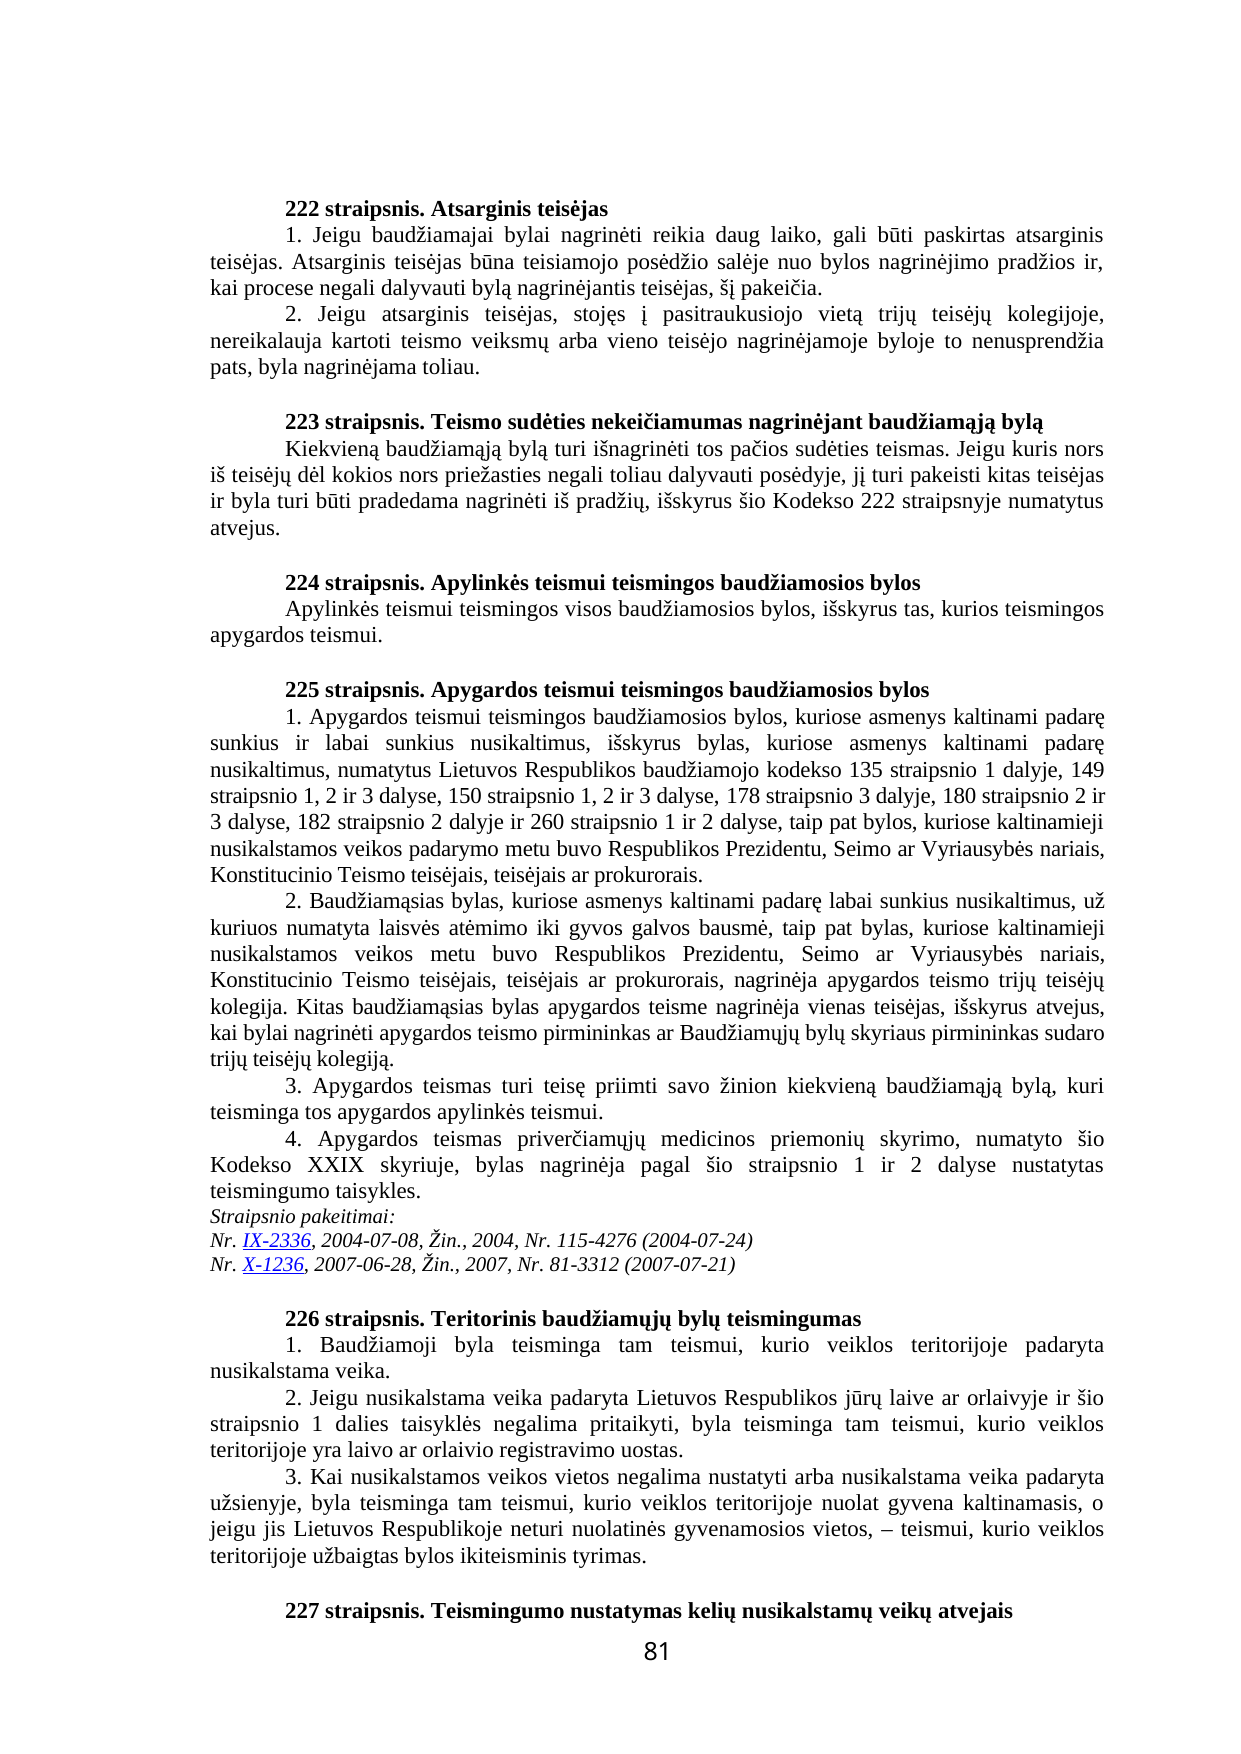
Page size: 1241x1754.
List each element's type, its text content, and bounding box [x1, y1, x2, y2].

text 1. Apygardos teismui teismingos baudžiamosios bylos, kuriose asmenys kaltinami padarę sunkius ir labai sunkius nusikaltimus, išskyrus bylas, kuriose asmenys kaltinami padarę nusikaltimus, numatytus Lietuvos Respublikos baudžiamojo kodekso 135 straipsnio 1 dalyje, 149 straipsnio 1, 2 ir 3 dalyse, 150 straipsnio 1, 2 ir 3 dalyse, 178 straipsnio 3 dalyje, 180 straipsnio 2 ir 3 dalyse, 182 straipsnio 2 dalyje ir 260 straipsnio 1 ir 2 dalyse, taip pat bylos, kuriose kaltinamieji nusikalstamos veikos padarymo metu buvo Respublikos Prezidentu, Seimo ar Vyriausybės nariais, Konstitucinio Teismo teisėjais, teisėjais ar prokurorais. [210, 703, 1106, 887]
text 3. Kai nusikalstamos veikos vietos negalima nustatyti arba nusikalstama veika padaryta užsienyje, byla teisminga tam teismui, kurio veiklos teritorijoje nuolat gyvena kaltinamasis, o jeigu jis Lietuvos Respublikoje neturi nuolatinės gyvenamosios vietos, – teismui, kurio veiklos teritorijoje užbaigtas bylos ikiteisminis tyrimas. [210, 1463, 1106, 1568]
text 226 straipsnis. Teritorinis baudžiamųjų bylų teismingumas [210, 1304, 1106, 1331]
text 224 straipsnis. Apylinkės teismui teismingos baudžiamosios bylos [210, 569, 1106, 595]
text 2. Jeigu nusikalstama veika padaryta Lietuvos Respublikos jūrų laive ar orlaivyje ir šio straipsnio 1 dalies taisyklės negalima pritaikyti, byla teisminga tam teismui, kurio veiklos teritorijoje yra laivo ar orlaivio registravimo uostas. [210, 1384, 1106, 1463]
text Straipsnio pakeitimai: [210, 1204, 1106, 1228]
text 3. Apygardos teismas turi teisę priimti savo žinion kiekvieną baudžiamąją bylą, kuri teisminga tos apygardos apylinkės teismui. [210, 1072, 1106, 1124]
text 227 straipsnis. Teismingumo nustatymas kelių nusikalstamų veikų atvejais [285, 1597, 1106, 1623]
text 223 straipsnis. Teismo sudėties nekeičiamumas nagrinėjant baudžiamąją bylą [285, 408, 1106, 434]
text Apylinkės teismui teismingos visos baudžiamosios bylos, išskyrus tas, kurios teismingos apygardos teismui. [210, 595, 1106, 648]
text Nr. IX-2336, 2004-07-08, Žin., 2004, Nr. 115-4276 (2004-07-24) [210, 1228, 1106, 1252]
text Nr. X-1236, 2007-06-28, Žin., 2007, Nr. 81-3312 (2007-07-21) [210, 1252, 1106, 1276]
text 1. Baudžiamoji byla teisminga tam teismui, kurio veiklos teritorijoje padaryta nusikalstama veika. [210, 1331, 1106, 1384]
text 2. Jeigu atsarginis teisėjas, stojęs į pasitraukusiojo vietą trijų teisėjų kolegijoje, nereikalauja kartoti teismo veiksmų arba vieno teisėjo nagrinėjamoje byloje to nenusprendžia pats, byla nagrinėjama toliau. [210, 300, 1106, 379]
text 222 straipsnis. Atsarginis teisėjas [210, 195, 1106, 221]
text 2. Baudžiamąsias bylas, kuriose asmenys kaltinami padarę labai sunkius nusikaltimus, už kuriuos numatyta laisvės atėmimo iki gyvos galvos bausmė, taip pat bylas, kuriose kaltinamieji nusikalstamos veikos metu buvo Respublikos Prezidentu, Seimo ar Vyriausybės nariais, Konstitucinio Teismo teisėjais, teisėjais ar prokurorais, nagrinėja apygardos teismo trijų teisėjų kolegija. Kitas baudžiamąsias bylas apygardos teisme nagrinėja vienas teisėjas, išskyrus atvejus, kai bylai nagrinėti apygardos teismo pirmininkas ar Baudžiamųjų bylų skyriaus pirmininkas sudaro trijų teisėjų kolegiją. [210, 887, 1106, 1072]
text 225 straipsnis. Apygardos teismui teismingos baudžiamosios bylos [210, 677, 1106, 703]
text Kiekvieną baudžiamąją bylą turi išnagrinėti tos pačios sudėties teismas. Jeigu kuris nors iš teisėjų dėl kokios nors priežasties negali toliau dalyvauti posėdyje, jį turi pakeisti kitas teisėjas ir byla turi būti pradedama nagrinėti iš pradžių, išskyrus šio Kodekso 222 straipsnyje numatytus atvejus. [210, 434, 1106, 540]
text 1. Jeigu baudžiamajai bylai nagrinėti reikia daug laiko, gali būti paskirtas atsarginis teisėjas. Atsarginis teisėjas būna teisiamojo posėdžio salėje nuo bylos nagrinėjimo pradžios ir, kai procese negali dalyvauti bylą nagrinėjantis teisėjas, šį pakeičia. [210, 221, 1106, 300]
text 4. Apygardos teismas priverčiamųjų medicinos priemonių skyrimo, numatyto šio Kodekso XXIX skyriuje, bylas nagrinėja pagal šio straipsnio 1 ir 2 dalyse nustatytas teismingumo taisykles. [210, 1124, 1106, 1204]
